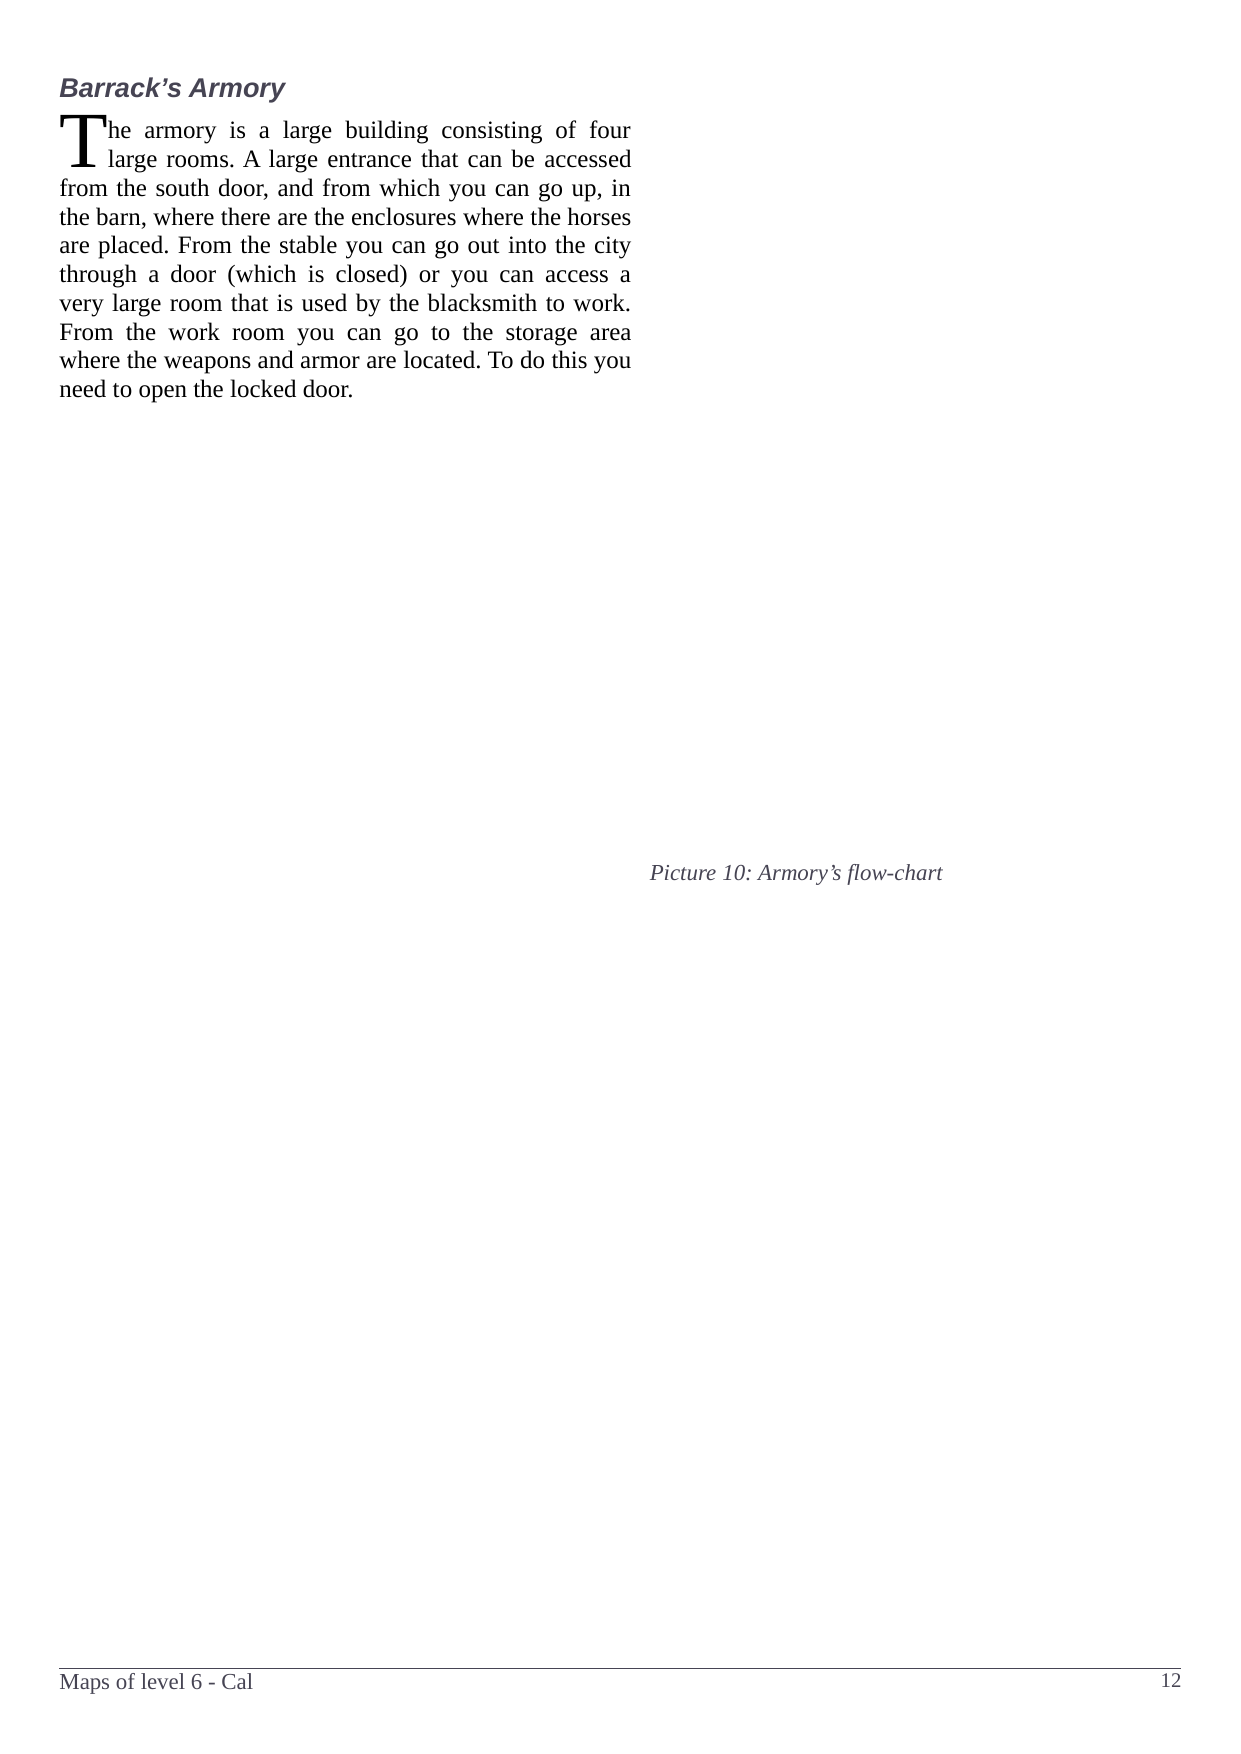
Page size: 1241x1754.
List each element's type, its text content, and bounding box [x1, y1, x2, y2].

subtitle Barrack’s Armory [59, 72, 1181, 103]
table_header [650, 115, 1181, 891]
table_header The armory is a large building consisting of four large rooms. A large entrance that can be accessed from the south door, and from which you can go up, in the barn, where there are the enclosures where the horses are placed. From the stable you can go out into the city through a door (which is closed) or you can access a very large room that is used by the blacksmith to work. From the work room you can go to the storage area where the weapons and armor are located. To do this you need to open the locked door. [59, 115, 649, 891]
table_header [654, 866, 660, 873]
